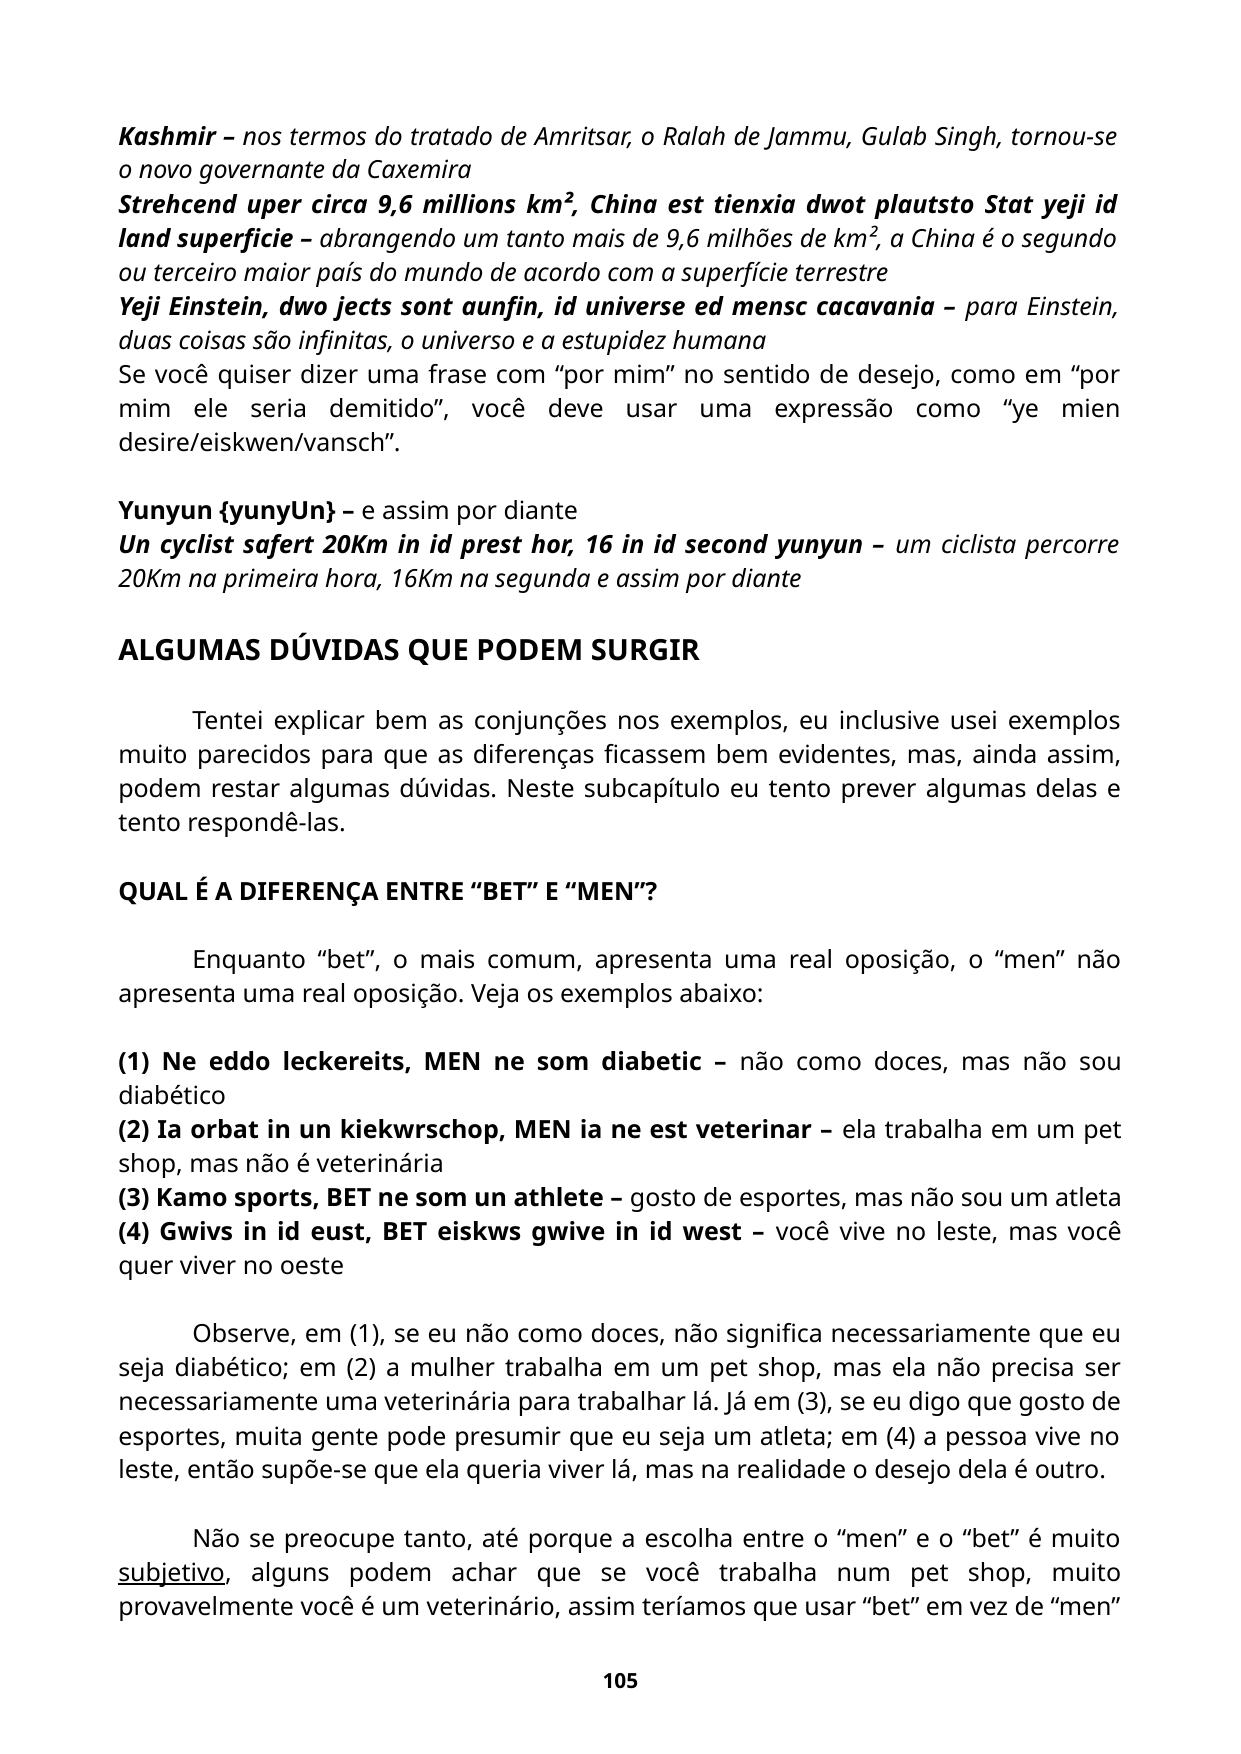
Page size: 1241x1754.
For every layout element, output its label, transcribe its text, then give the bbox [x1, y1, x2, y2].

subtitle ALGUMAS DÚVIDAS QUE PODEM SURGIR [118, 629, 1122, 669]
text Observe, em (1), se eu não como doces, não significa necessariamente que eu seja diabético; em (2) a mulher trabalha em um pet shop, mas ela não precisa ser necessariamente uma veterinária para trabalhar lá. Já em (3), se eu digo que gosto de esportes, muita gente pode presumir que eu seja um atleta; em (4) a pessoa vive no leste, então supõe-se que ela queria viver lá, mas na realidade o desejo dela é outro. [118, 1316, 1122, 1486]
text (2) Ia orbat in un kiekwrschop, MEN ia ne est veterinar – ela trabalha em um pet shop, mas não é veterinária [118, 1112, 1122, 1180]
text Yunyun {yunyUn} – e assim por diante [118, 493, 1122, 527]
text Strehcend uper circa 9,6 millions km², China est tienxia dwot plautsto Stat yeji id land superficie – abrangendo um tanto mais de 9,6 milhões de km², a China é o segundo ou terceiro maior país do mundo de acordo com a superfície terrestre [118, 186, 1122, 288]
text (4) Gwivs in id eust, BET eiskws gwive in id west – você vive no leste, mas você quer viver no oeste [118, 1214, 1122, 1282]
text Tentei explicar bem as conjunções nos exemplos, eu inclusive usei exemplos muito parecidos para que as diferenças ficassem bem evidentes, mas, ainda assim, podem restar algumas dúvidas. Neste subcapítulo eu tento prever algumas delas e tento respondê-las. [118, 703, 1122, 839]
text Se você quiser dizer uma frase com “por mim” no sentido de desejo, como em “por mim ele seria demitido”, você deve usar uma expressão como “ye mien desire/eiskwen/vansch”. [118, 357, 1122, 459]
subtitle QUAL É A DIFERENÇA ENTRE “BET” E “MEN”? [118, 873, 1122, 907]
text (1) Ne eddo leckereits, MEN ne som diabetic – não como doces, mas não sou diabético [118, 1043, 1122, 1112]
text Yeji Einstein, dwo jects sont aunfin, id universe ed mensc cacavania – para Einstein, duas coisas são infinitas, o universo e a estupidez humana [118, 288, 1122, 357]
text Não se preocupe tanto, até porque a escolha entre o “men” e o “bet” é muito subjetivo, alguns podem achar que se você trabalha num pet shop, muito provavelmente você é um veterinário, assim teríamos que usar “bet” em vez de “men” [118, 1520, 1122, 1622]
text Kashmir – nos termos do tratado de Amritsar, o Ralah de Jammu, Gulab Singh, tornou-se o novo governante da Caxemira [118, 118, 1122, 186]
text (3) Kamo sports, BET ne som un athlete – gosto de esportes, mas não sou um atleta [118, 1180, 1122, 1214]
text Enquanto “bet”, o mais comum, apresenta uma real oposição, o “men” não apresenta uma real oposição. Veja os exemplos abaixo: [118, 941, 1122, 1009]
text Un cyclist safert 20Km in id prest hor, 16 in id second yunyun – um ciclista percorre 20Km na primeira hora, 16Km na segunda e assim por diante [118, 527, 1122, 595]
